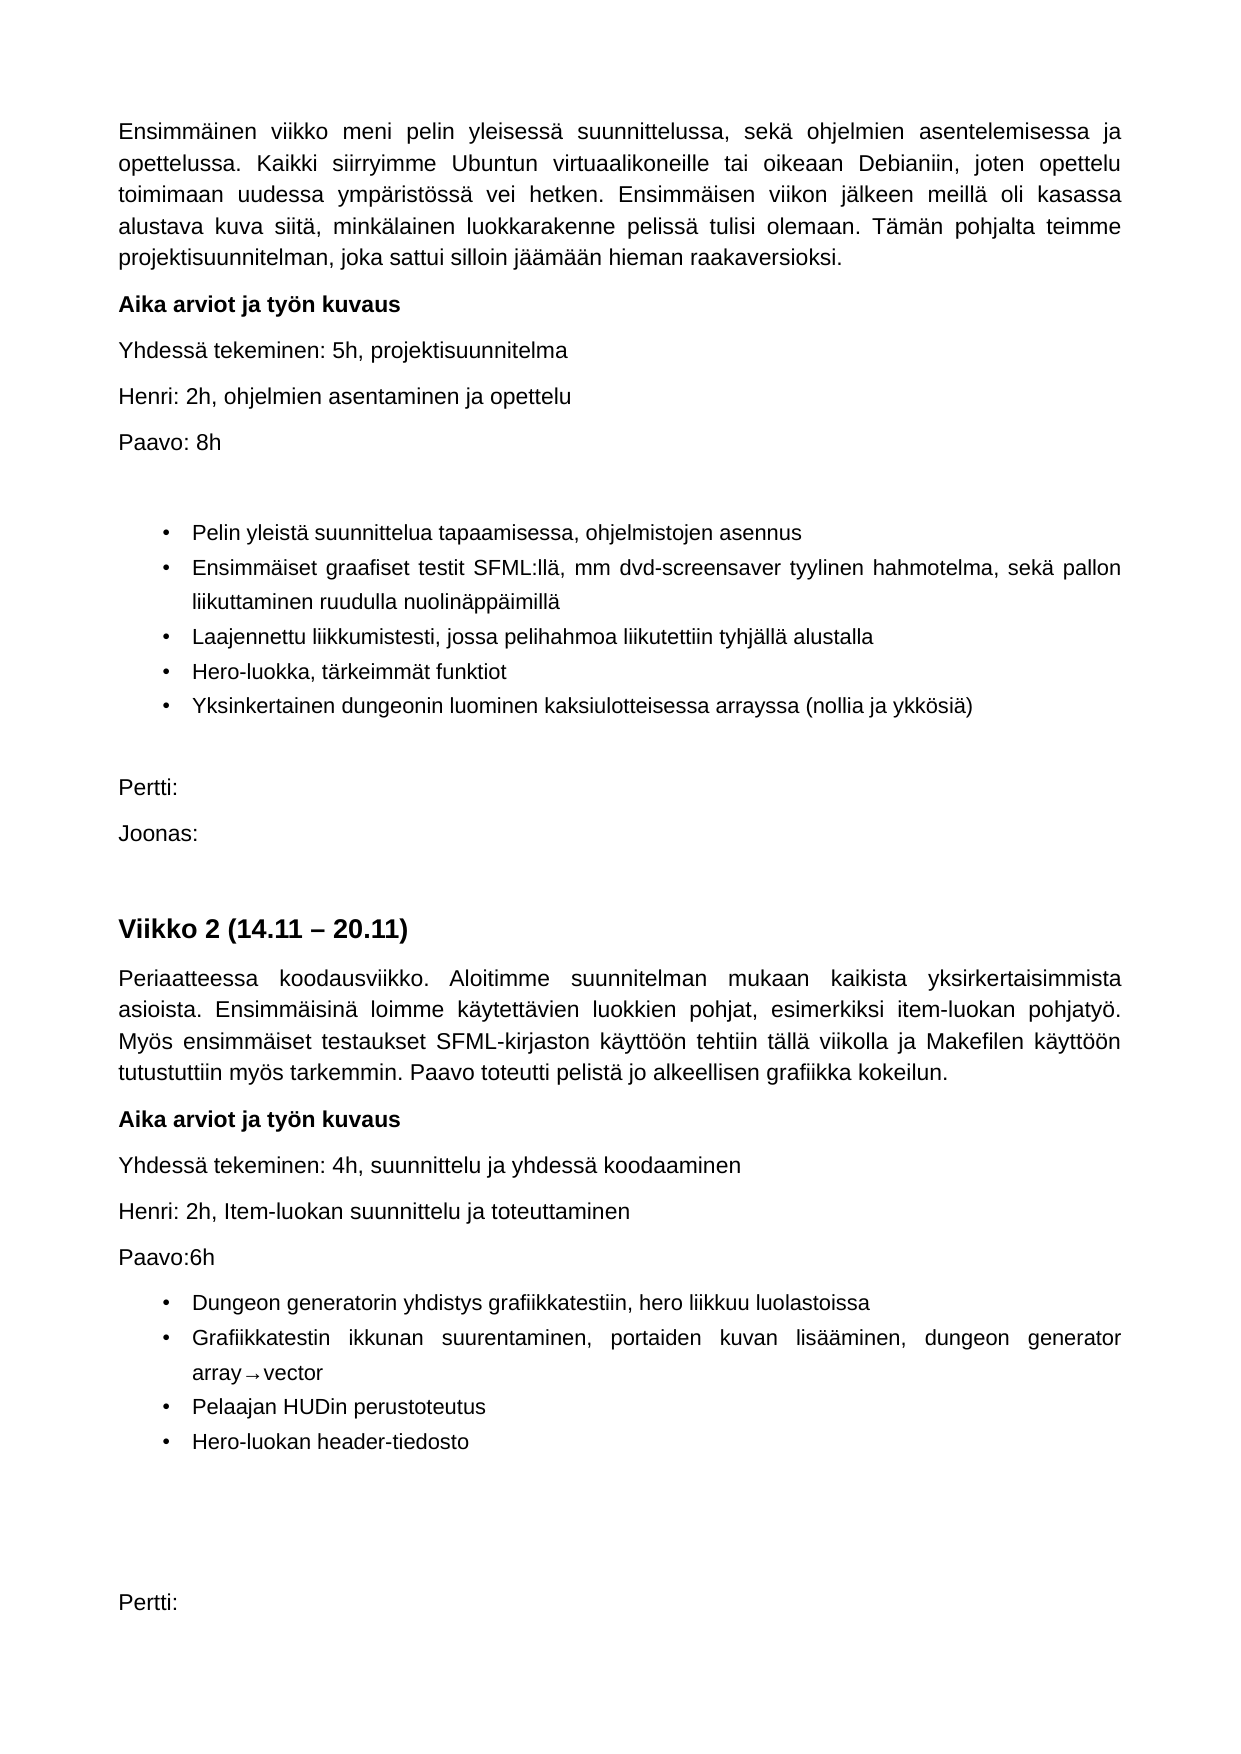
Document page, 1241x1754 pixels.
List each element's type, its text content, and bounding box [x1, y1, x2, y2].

list Hero-luokka, tärkeimmät funktiot [162, 659, 1122, 684]
list Pelaajan HUDin perustoteutus [162, 1394, 1122, 1419]
text Ensimmäinen viikko meni pelin yleisessä suunnittelussa, sekä ohjelmien asentelemisessa ja opettelussa. Kaikki siirryimme Ubuntun virtuaalikoneille tai oikeaan Debianiin, joten opettelu toimimaan uudessa ympäristössä vei hetken. Ensimmäisen viikon jälkeen meillä oli kasassa alustava kuva siitä, minkälainen luokkarakenne pelissä tulisi olemaan. Tämän pohjalta teimme projektisuunnitelman, joka sattui silloin jäämään hieman raakaversioksi. [118, 118, 1122, 271]
text Aika arviot ja työn kuvaus [118, 1106, 1122, 1132]
text Periaatteessa koodausviikko. Aloitimme suunnitelman mukaan kaikista yksirkertaisimmista asioista. Ensimmäisinä loimme käytettävien luokkien pohjat, esimerkiksi item-luokan pohjatyö. Myös ensimmäiset testaukset SFML-kirjaston käyttöön tehtiin tällä viikolla ja Makefilen käyttöön tutustuttiin myös tarkemmin. Paavo toteutti pelistä jo alkeellisen grafiikka kokeilun. [118, 965, 1122, 1086]
list Hero-luokan header-tiedosto [162, 1429, 1122, 1454]
text Henri: 2h, ohjelmien asentaminen ja opettelu [118, 383, 1122, 409]
list Yksinkertainen dungeonin luominen kaksiulotteisessa arrayssa (nollia ja ykkösiä) [162, 693, 1122, 718]
list Dungeon generatorin yhdistys grafiikkatestiin, hero liikkuu luolastoissa [162, 1290, 1122, 1315]
text Viikko 2 (14.11 – 20.11) [118, 913, 1122, 944]
list Ensimmäiset graafiset testit SFML:llä, mm dvd-screensaver tyylinen hahmotelma, sekä pallon liikuttaminen ruudulla nuolinäppäimillä [162, 554, 1122, 614]
text Aika arviot ja työn kuvaus [118, 291, 1122, 317]
text Pertti: [118, 1589, 1122, 1616]
list Pelin yleistä suunnittelua tapaamisessa, ohjelmistojen asennus [162, 520, 1122, 545]
text Paavo: 8h [118, 429, 1122, 455]
list Laajennettu liikkumistesti, jossa pelihahmoa liikutettiin tyhjällä alustalla [162, 624, 1122, 649]
text Joonas: [118, 820, 1122, 847]
text Paavo:6h [118, 1244, 1122, 1270]
text Yhdessä tekeminen: 4h, suunnittelu ja yhdessä koodaaminen [118, 1152, 1122, 1178]
text Pertti: [118, 774, 1122, 801]
text Yhdessä tekeminen: 5h, projektisuunnitelma [118, 337, 1122, 363]
list Grafiikkatestin ikkunan suurentaminen, portaiden kuvan lisääminen, dungeon generator array→vector [162, 1325, 1122, 1385]
text Henri: 2h, Item-luokan suunnittelu ja toteuttaminen [118, 1198, 1122, 1224]
